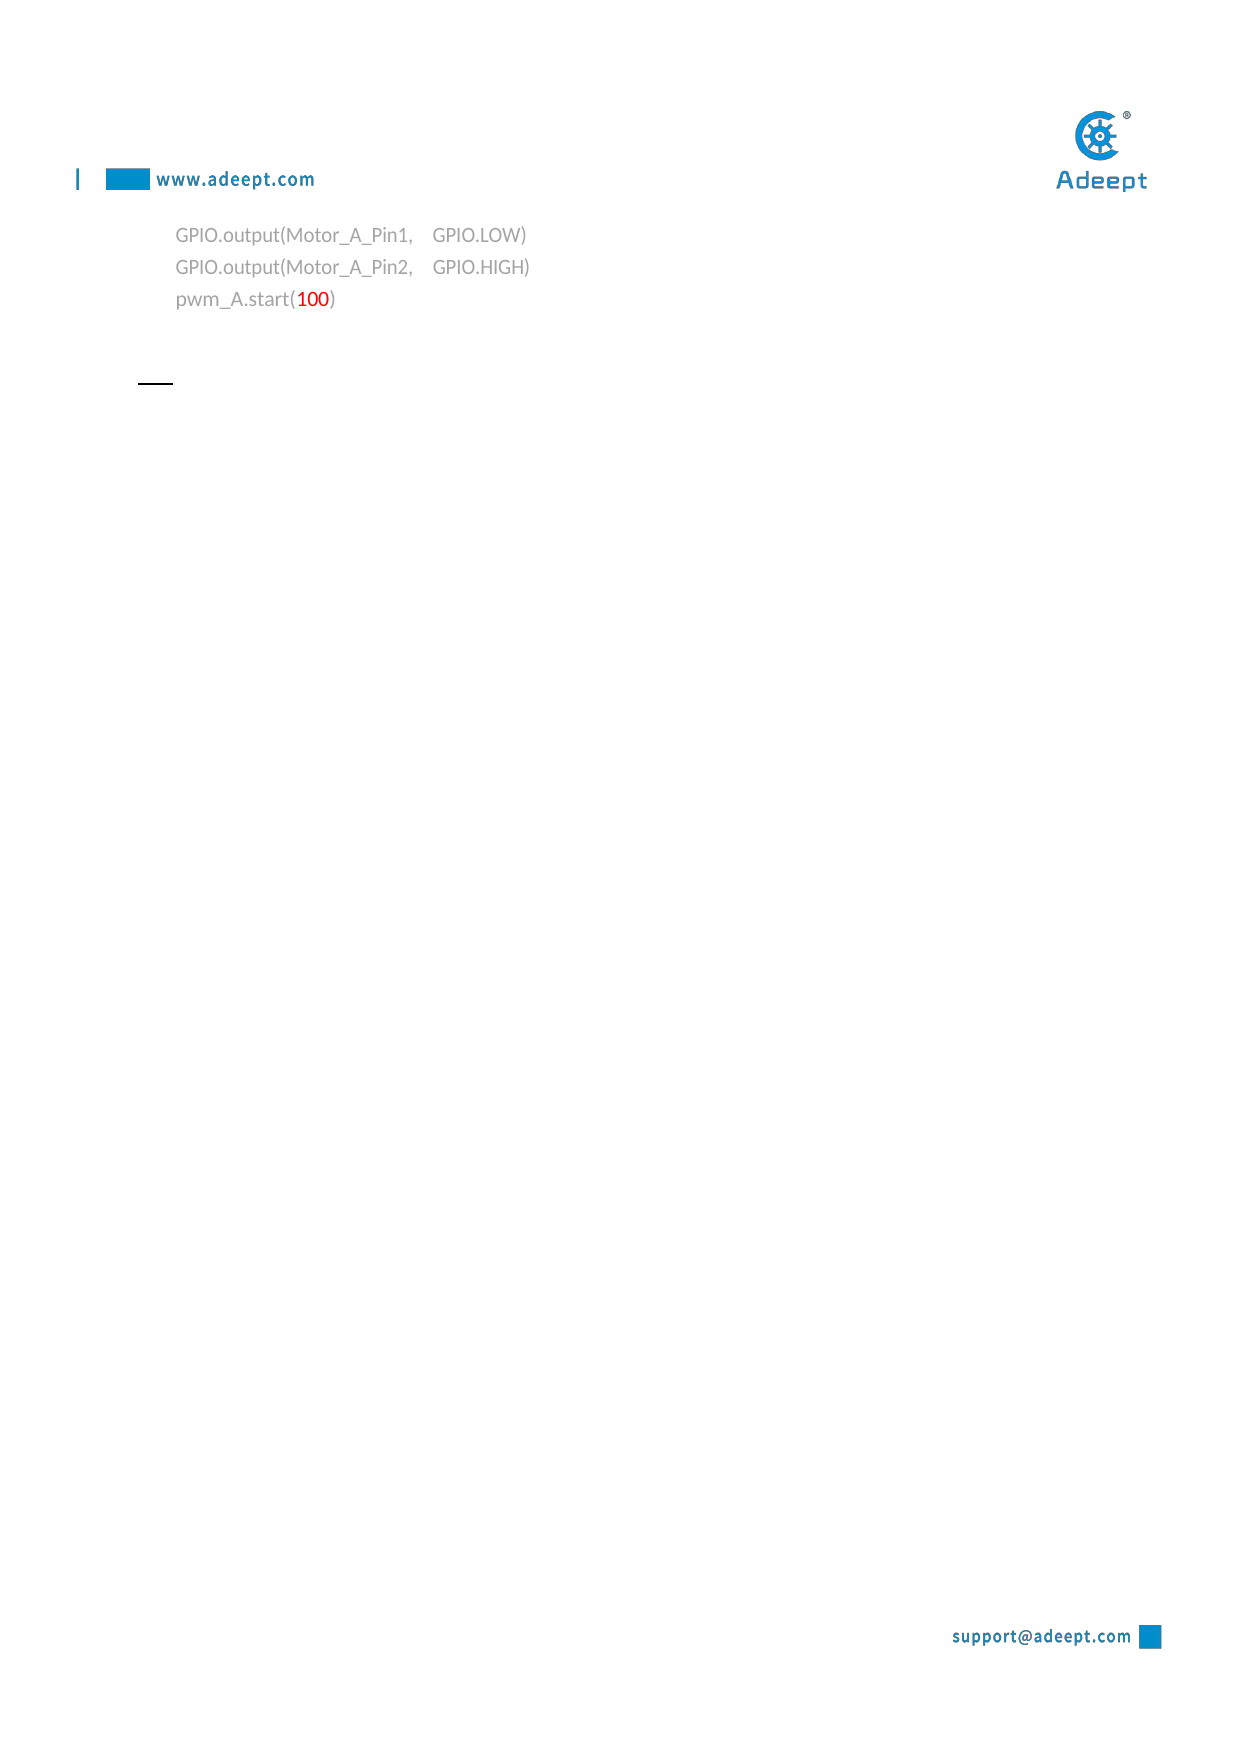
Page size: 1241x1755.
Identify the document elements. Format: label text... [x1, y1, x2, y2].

text GPIO.output(Motor_A_Pin1, GPIO.LOW) GPIO.output(Motor_A_Pin2, GPIO.HIGH) pwm_A.start(100) [143, 221, 537, 312]
